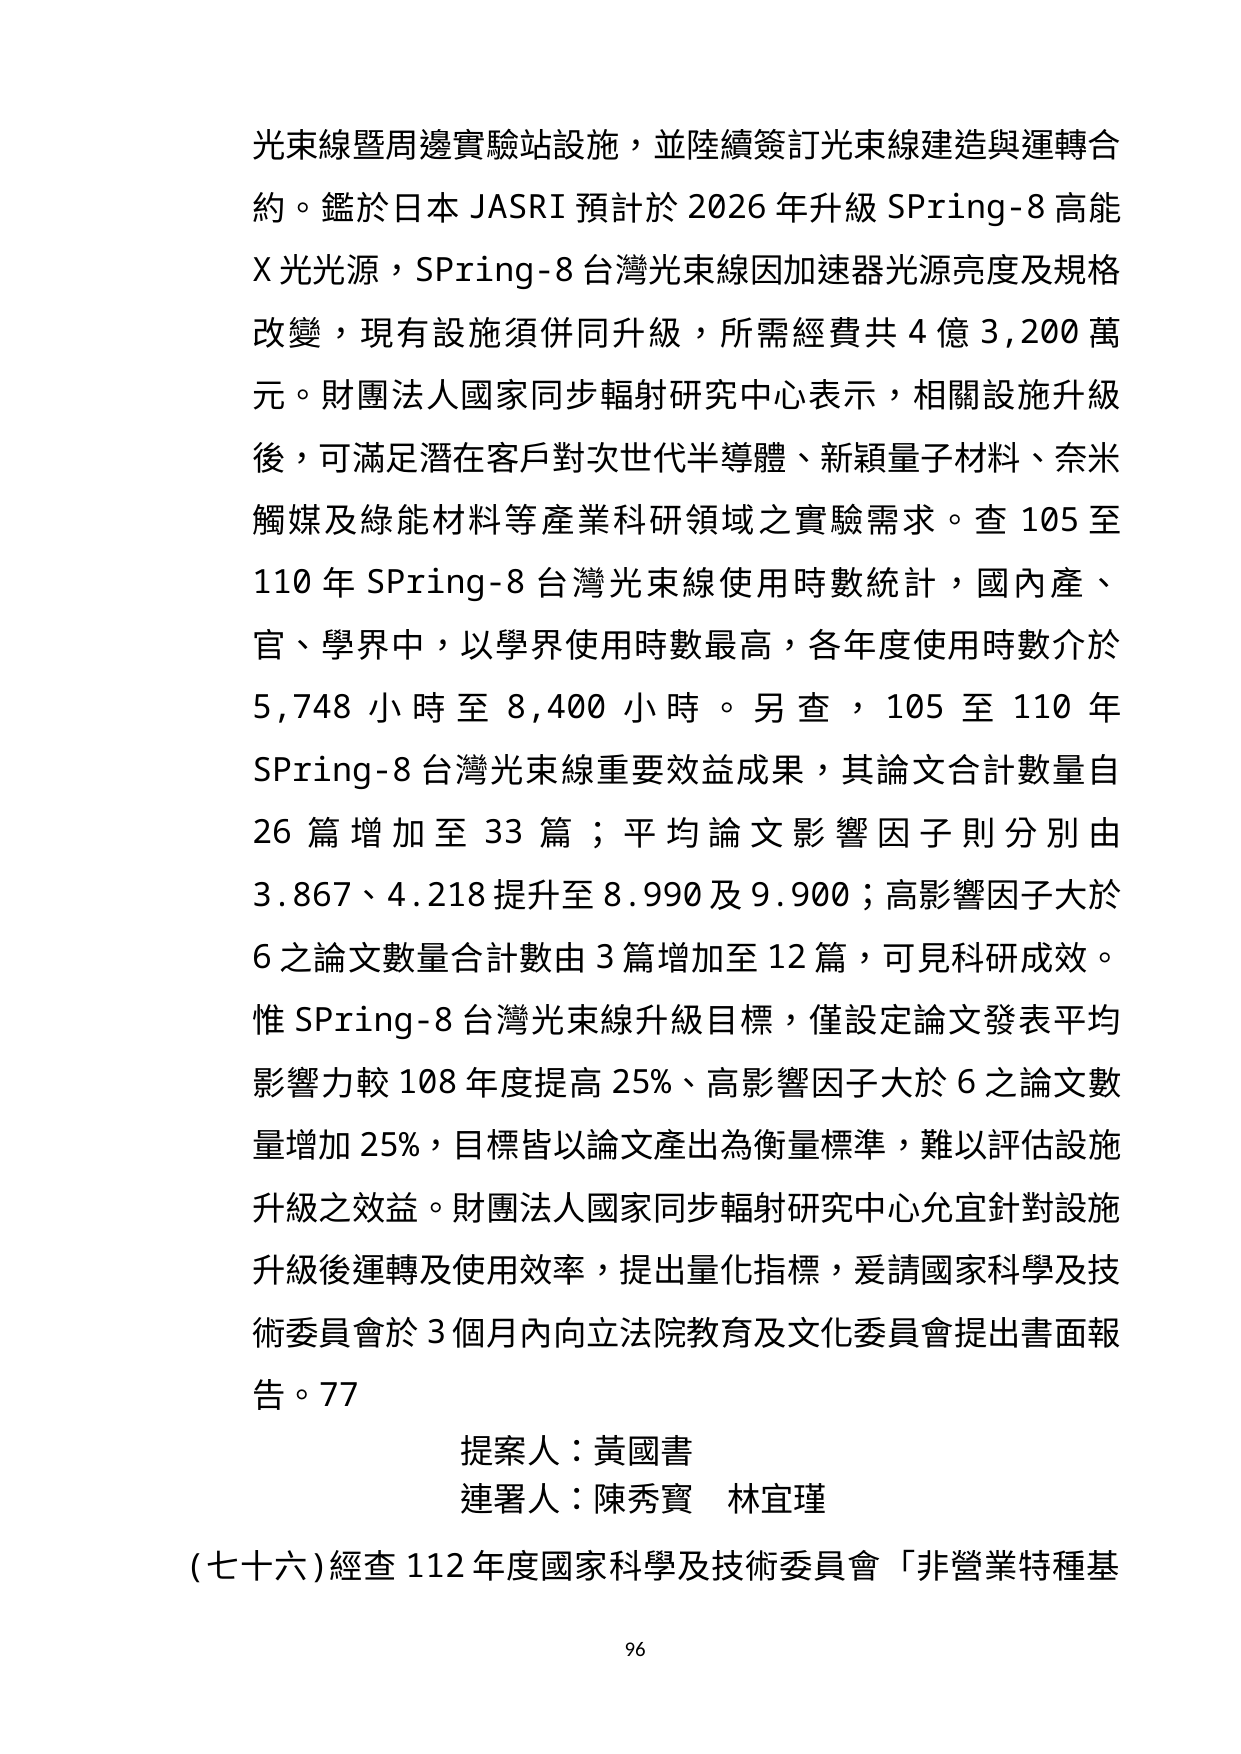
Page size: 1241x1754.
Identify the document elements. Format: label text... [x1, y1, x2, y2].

text 光束線暨周邊實驗站設施，並陸續簽訂光束線建造與運轉合約。鑑於日本JASRI預計於2026年升級SPring-8高能X光光源，SPring-8台灣光束線因加速器光源亮度及規格改變，現有設施須併同升級，所需經費共4億3,200萬元。財團法人國家同步輻射研究中心表示，相關設施升級後，可滿足潛在客戶對次世代半導體、新穎量子材料、奈米觸媒及綠能材料等產業科研領域之實驗需求。查105至110年SPring-8台灣光束線使用時數統計，國內產、官、學界中，以學界使用時數最高，各年度使用時數介於5,748小時至8,400小時。另查，105至110年SPring-8台灣光束線重要效益成果，其論文合計數量自26篇增加至33篇；平均論文影響因子則分別由3.867、4.218提升至8.990及9.900；高影響因子大於6之論文數量合計數由3篇增加至12篇，可見科研成效。惟SPring-8台灣光束線升級目標，僅設定論文發表平均影響力較108年度提高25%、高影響因子大於6之論文數量增加25%，目標皆以論文產出為衡量標準，難以評估設施升級之效益。財團法人國家同步輻射研究中心允宜針對設施升級後運轉及使用效率，提出量化指標，爰請國家科學及技術委員會於3個月內向立法院教育及文化委員會提出書面報告。77 [185, 112, 1122, 1425]
text 連署人：陳秀寳 林宜瑾 [460, 1473, 1122, 1521]
text 提案人：黃國書 [460, 1425, 1122, 1473]
text (七十六)經查112年度國家科學及技術委員會「非營業特種基 [185, 1533, 1122, 1596]
